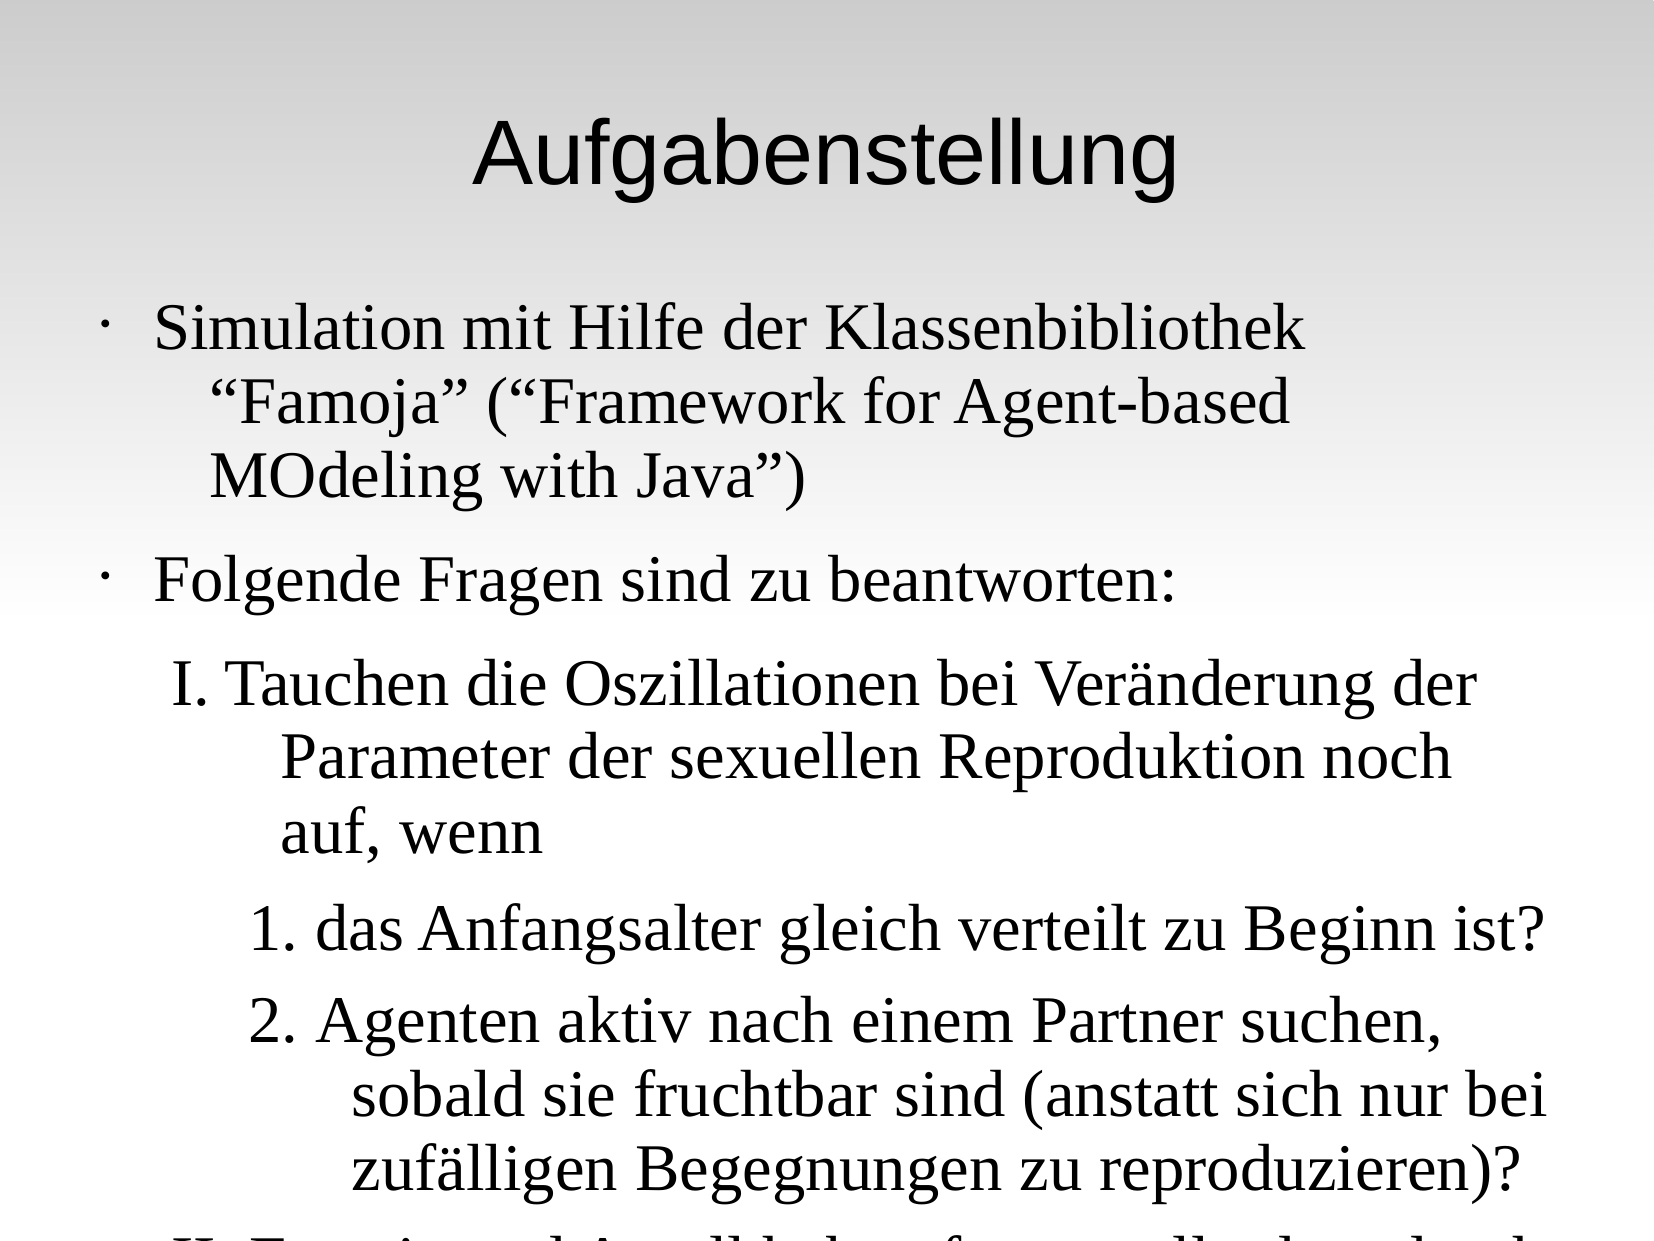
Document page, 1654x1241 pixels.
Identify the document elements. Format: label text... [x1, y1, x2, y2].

list Simulation mit Hilfe der Klassenbibliothek “Famoja” (“Framework for Agent-based MOdeling with Java”) Folgende Fragen sind zu beantworten: Tauchen die Oszillationen bei Veränderung der Parameter der sexuellen Reproduktion noch auf, wenn das Anfangsalter gleich verteilt zu Beginn ist? Agenten aktiv nach einem Partner suchen, sobald sie fruchtbar sind (anstatt sich nur bei zufälligen Begegnungen zu reproduzieren)? Epstein und Axtell haben festgestellt, dass durch Vererbung die Ungleichheit wächst. Welchen Effekt (messbar z.B. Über Gini-Koeffizient) hat es auf die Ungleichheit, wenn die Eigenschaften des Nachwuchses (z.B. Metabolismus, Vision) vom „Vermögen“ der Eltern abhängen (also nicht von der Genetik, sondern z.B. vom Zugang zu Bildung)? [82, 290, 1571, 1109]
title Aufgabenstellung [82, 49, 1571, 257]
